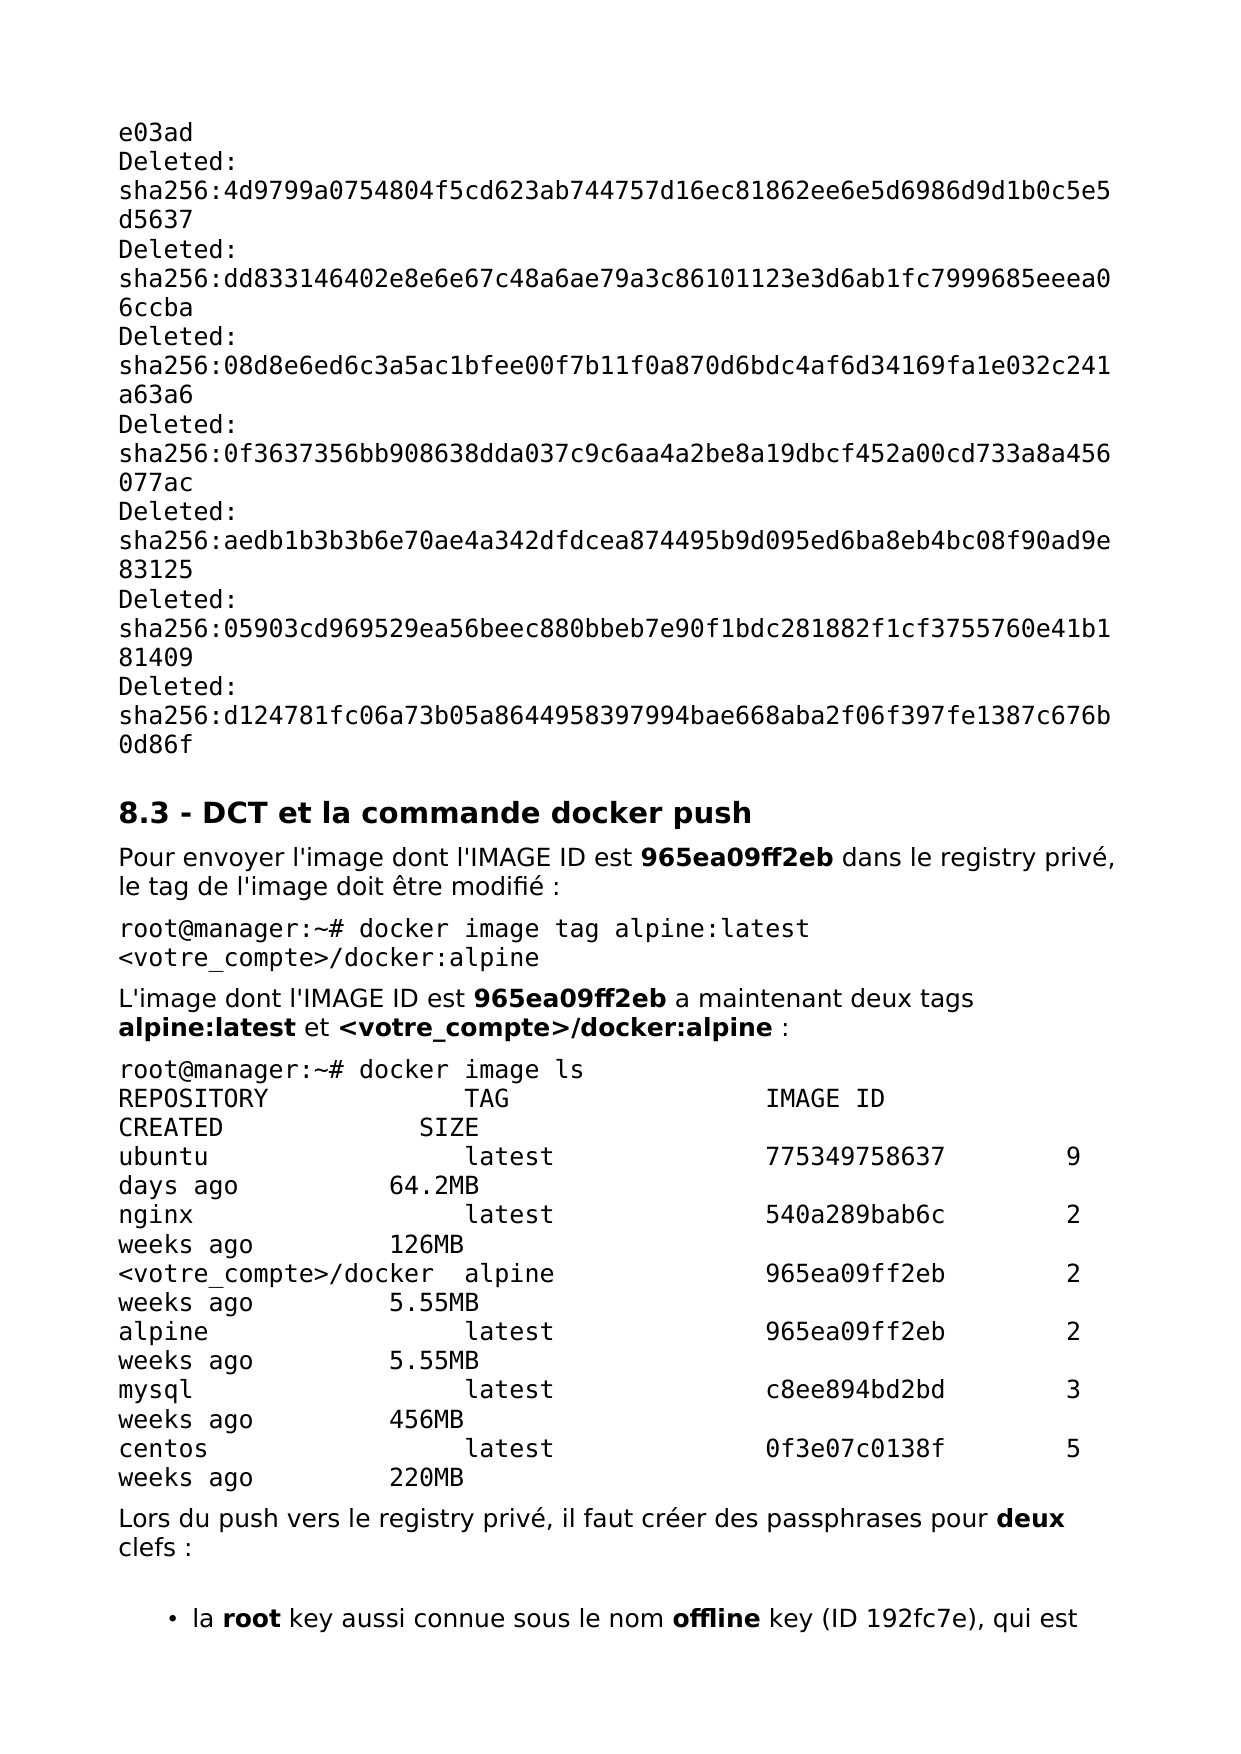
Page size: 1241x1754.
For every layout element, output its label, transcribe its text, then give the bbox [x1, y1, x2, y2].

list la root key aussi connue sous le nom offline key (ID 192fc7e), qui est [177, 1604, 1122, 1633]
text root@manager:~# docker image ls REPOSITORY TAG IMAGE ID CREATED SIZE ubuntu latest 775349758637 9 days ago 64.2MB nginx latest 540a289bab6c 2 weeks ago 126MB <votre_compte>/docker alpine 965ea09ff2eb 2 weeks ago 5.55MB alpine latest 965ea09ff2eb 2 weeks ago 5.55MB mysql latest c8ee894bd2bd 3 weeks ago 456MB centos latest 0f3e07c0138f 5 weeks ago 220MB [118, 1055, 1122, 1492]
subtitle 8.3 - DCT et la commande docker push [118, 797, 1122, 831]
text Lors du push vers le registry privé, il faut créer des passphrases pour deux clefs : [118, 1504, 1122, 1562]
text Pour envoyer l'image dont l'IMAGE ID est 965ea09ff2eb dans le registry privé, le tag de l'image doit être modifié : [118, 843, 1122, 901]
text e03ad Deleted: sha256:4d9799a0754804f5cd623ab744757d16ec81862ee6e5d6986d9d1b0c5e5d5637 Deleted: sha256:dd833146402e8e6e67c48a6ae79a3c86101123e3d6ab1fc7999685eeea06ccba Deleted: sha256:08d8e6ed6c3a5ac1bfee00f7b11f0a870d6bdc4af6d34169fa1e032c241a63a6 Deleted: sha256:0f3637356bb908638dda037c9c6aa4a2be8a19dbcf452a00cd733a8a456077ac Deleted: sha256:aedb1b3b3b6e70ae4a342dfdcea874495b9d095ed6ba8eb4bc08f90ad9e83125 Deleted: sha256:05903cd969529ea56beec880bbeb7e90f1bdc281882f1cf3755760e41b181409 Deleted: sha256:d124781fc06a73b05a8644958397994bae668aba2f06f397fe1387c676b0d86f [118, 118, 1122, 760]
text L'image dont l'IMAGE ID est 965ea09ff2eb a maintenant deux tags alpine:latest et <votre_compte>/docker:alpine : [118, 984, 1122, 1042]
text root@manager:~# docker image tag alpine:latest <votre_compte>/docker:alpine [118, 914, 1122, 972]
